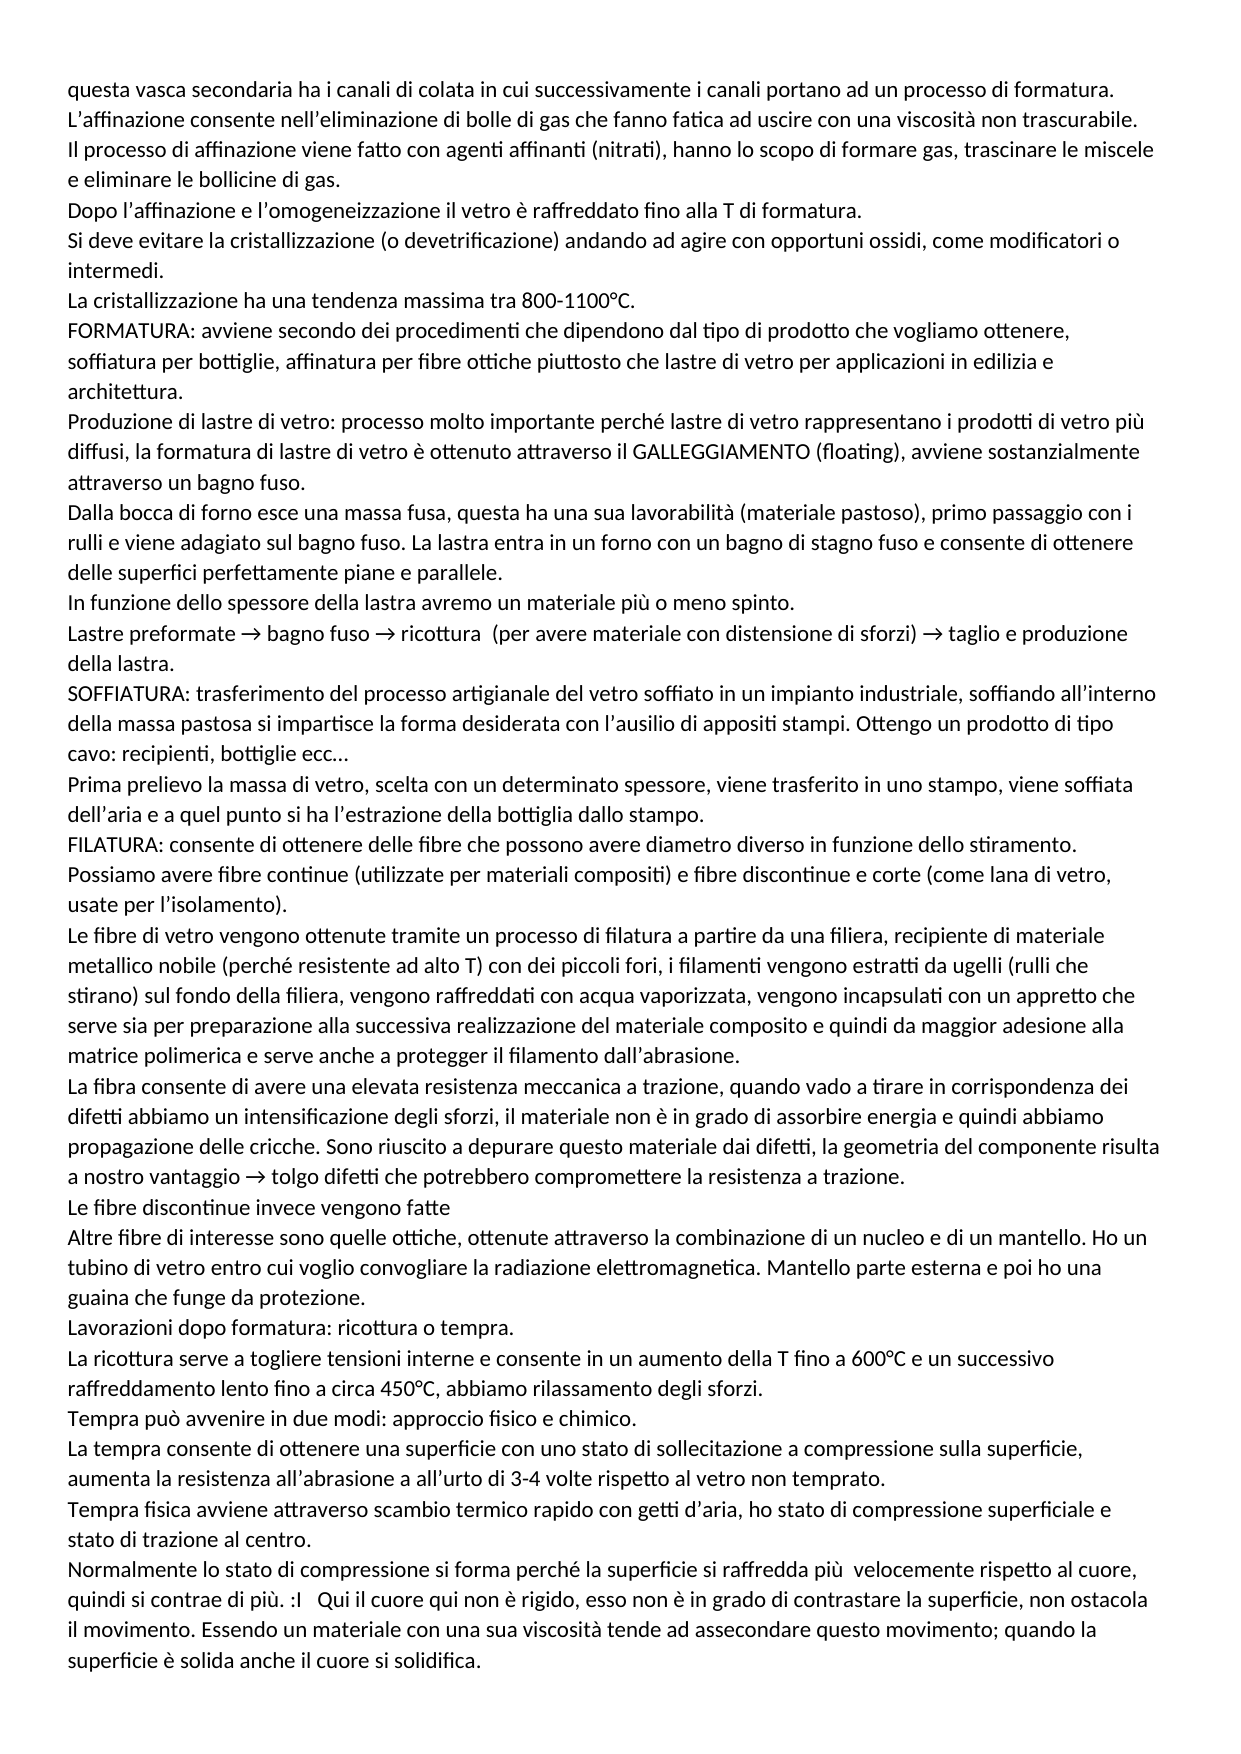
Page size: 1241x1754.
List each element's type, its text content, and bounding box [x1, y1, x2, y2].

text questa vasca secondaria ha i canali di colata in cui successivamente i canali portano ad un processo di formatura. L’affinazione consente nell’eliminazione di bolle di gas che fanno fatica ad uscire con una viscosità non trascurabile. Il processo di affinazione viene fatto con agenti affinanti (nitrati), hanno lo scopo di formare gas, trascinare le miscele e eliminare le bollicine di gas. Dopo l’affinazione e l’omogeneizzazione il vetro è raffreddato fino alla T di formatura. Si deve evitare la cristallizzazione (o devetrificazione) andando ad agire con opportuni ossidi, come modificatori o intermedi. La cristallizzazione ha una tendenza massima tra 800-1100°C. FORMATURA: avviene secondo dei procedimenti che dipendono dal tipo di prodotto che vogliamo ottenere, soffiatura per bottiglie, affinatura per fibre ottiche piuttosto che lastre di vetro per applicazioni in edilizia e architettura. Produzione di lastre di vetro: processo molto importante perché lastre di vetro rappresentano i prodotti di vetro più diffusi, la formatura di lastre di vetro è ottenuto attraverso il GALLEGGIAMENTO (floating), avviene sostanzialmente attraverso un bagno fuso. Dalla bocca di forno esce una massa fusa, questa ha una sua lavorabilità (materiale pastoso), primo passaggio con i rulli e viene adagiato sul bagno fuso. La lastra entra in un forno con un bagno di stagno fuso e consente di ottenere delle superfici perfettamente piane e parallele. In funzione dello spessore della lastra avremo un materiale più o meno spinto. Lastre preformate → bagno fuso → ricottura (per avere materiale con distensione di sforzi) → taglio e produzione della lastra. SOFFIATURA: trasferimento del processo artigianale del vetro soffiato in un impianto industriale, soffiando all’interno della massa pastosa si impartisce la forma desiderata con l’ausilio di appositi stampi. Ottengo un prodotto di tipo cavo: recipienti, bottiglie ecc… Prima prelievo la massa di vetro, scelta con un determinato spessore, viene trasferito in uno stampo, viene soffiata dell’aria e a quel punto si ha l’estrazione della bottiglia dallo stampo. FILATURA: consente di ottenere delle fibre che possono avere diametro diverso in funzione dello stiramento. Possiamo avere fibre continue (utilizzate per materiali compositi) e fibre discontinue e corte (come lana di vetro, usate per l’isolamento). Le fibre di vetro vengono ottenute tramite un processo di filatura a partire da una filiera, recipiente di materiale metallico nobile (perché resistente ad alto T) con dei piccoli fori, i filamenti vengono estratti da ugelli (rulli che stirano) sul fondo della filiera, vengono raffreddati con acqua vaporizzata, vengono incapsulati con un appretto che serve sia per preparazione alla successiva realizzazione del materiale composito e quindi da maggior adesione alla matrice polimerica e serve anche a protegger il filamento dall’abrasione. La fibra consente di avere una elevata resistenza meccanica a trazione, quando vado a tirare in corrispondenza dei difetti abbiamo un intensificazione degli sforzi, il materiale non è in grado di assorbire energia e quindi abbiamo propagazione delle cricche. Sono riuscito a depurare questo materiale dai difetti, la geometria del componente risulta a nostro vantaggio → tolgo difetti che potrebbero compromettere la resistenza a trazione. Le fibre discontinue invece vengono fatte Altre fibre di interesse sono quelle ottiche, ottenute attraverso la combinazione di un nucleo e di un mantello. Ho un tubino di vetro entro cui voglio convogliare la radiazione elettromagnetica. Mantello parte esterna e poi ho una guaina che funge da protezione. Lavorazioni dopo formatura: ricottura o tempra. La ricottura serve a togliere tensioni interne e consente in un aumento della T fino a 600°C e un successivo raffreddamento lento fino a circa 450°C, abbiamo rilassamento degli sforzi. Tempra può avvenire in due modi: approccio fisico e chimico. La tempra consente di ottenere una superficie con uno stato di sollecitazione a compressione sulla superficie, aumenta la resistenza all’abrasione a all’urto di 3-4 volte rispetto al vetro non temprato. Tempra fisica avviene attraverso scambio termico rapido con getti d’aria, ho stato di compressione superficiale e stato di trazione al centro. Normalmente lo stato di compressione si forma perché la superficie si raffredda più velocemente rispetto al cuore, quindi si contrae di più. :I Qui il cuore qui non è rigido, esso non è in grado di contrastare la superficie, non ostacola il movimento. Essendo un materiale con una sua viscosità tende ad assecondare questo movimento; quando la superficie è solida anche il cuore si solidifica. [67, 75, 1165, 1674]
